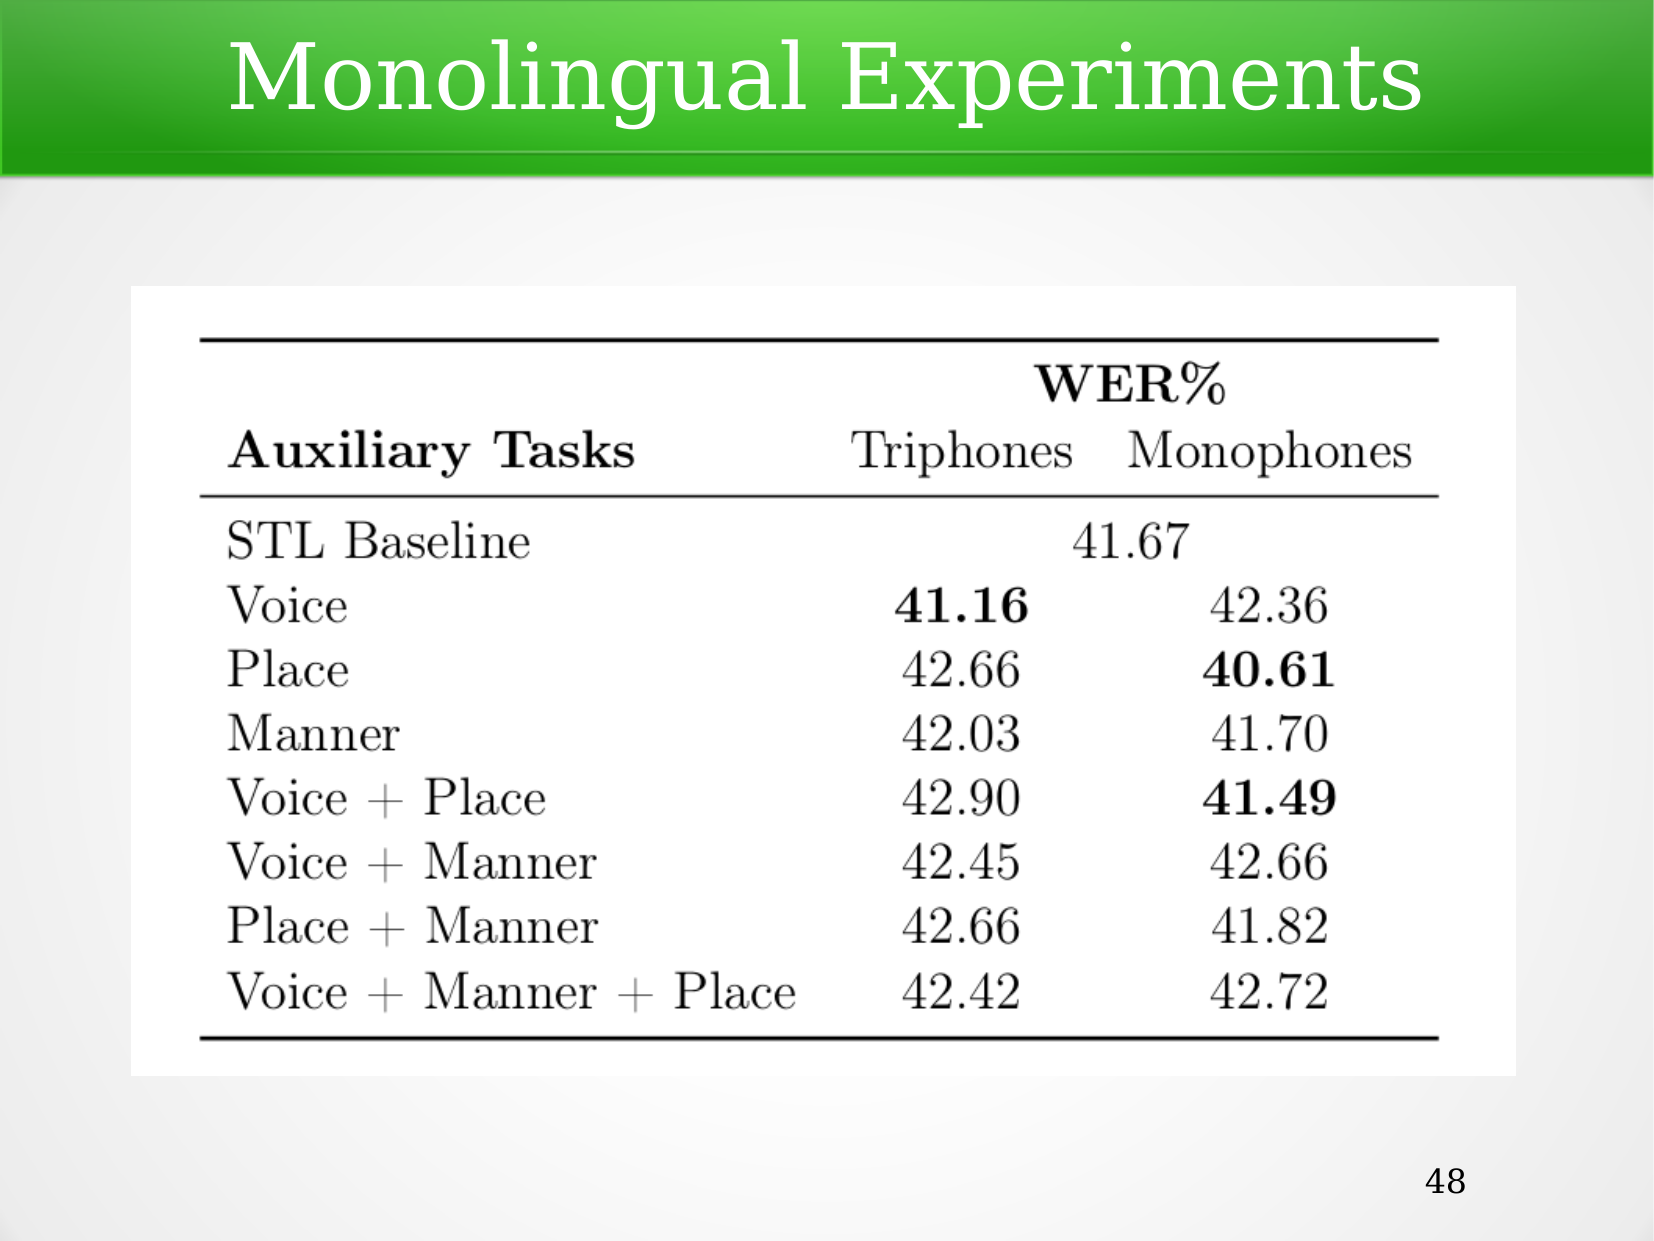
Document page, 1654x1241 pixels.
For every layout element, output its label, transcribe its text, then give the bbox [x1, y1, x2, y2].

title Monolingual Experiments [82, 11, 1571, 154]
picture [0, 0, 1654, 1241]
